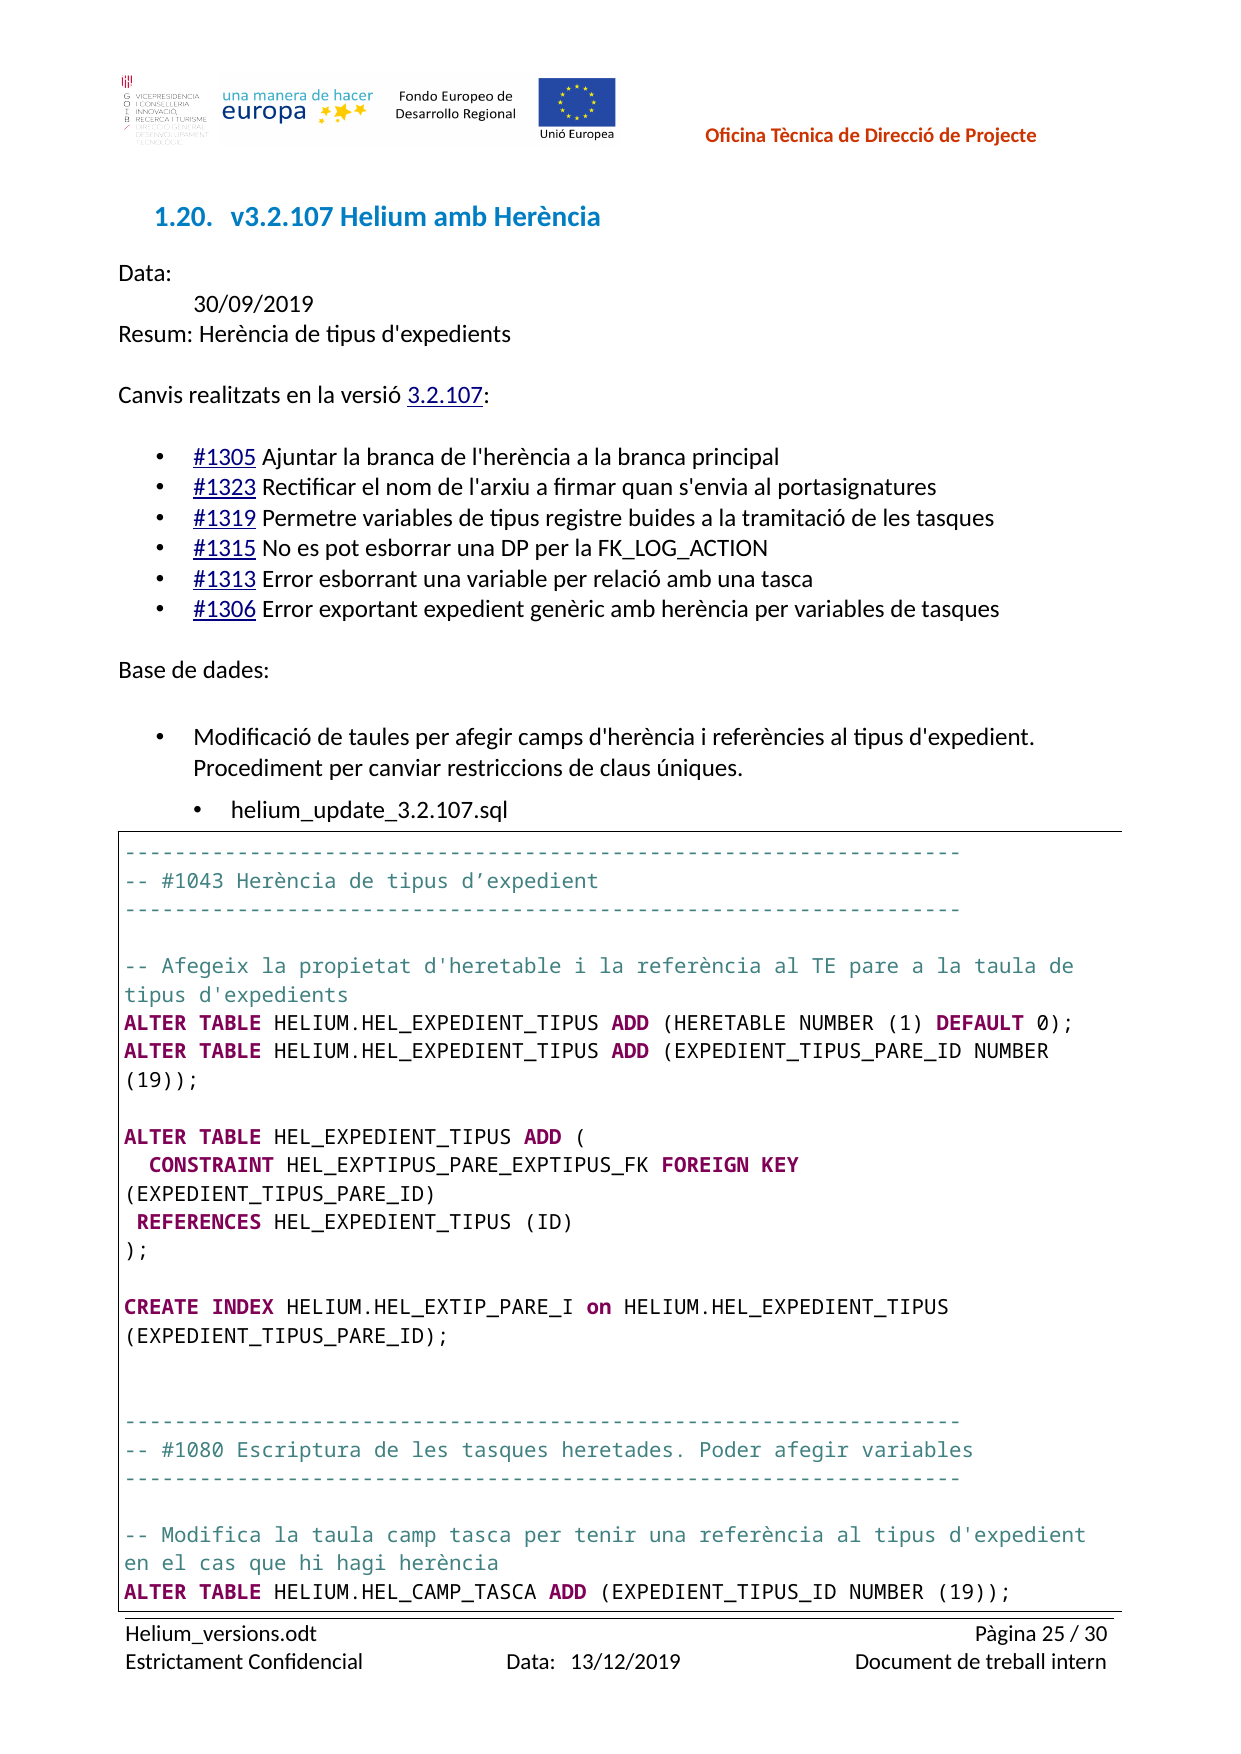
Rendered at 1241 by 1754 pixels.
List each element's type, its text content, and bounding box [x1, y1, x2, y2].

text Base de dades: [118, 654, 1122, 685]
list helium_update_3.2.107.sql [193, 794, 1122, 825]
picture [118, 73, 213, 147]
list #1323 Rectificar el nom de l'arxiu a firmar quan s'envia al portasignatures [156, 471, 1122, 502]
text Canvis realitzats en la versió 3.2.107: [118, 380, 1122, 410]
text 30/09/2019 [118, 288, 1122, 319]
list #1313 Error esborrant una variable per relació amb una tasca [156, 563, 1122, 593]
list #1306 Error exportant expedient genèric amb herència per variables de tasques [156, 593, 1122, 624]
text Data: [118, 258, 1122, 288]
picture [219, 73, 621, 147]
list #1315 No es pot esborrar una DP per la FK_LOG_ACTION [156, 532, 1122, 563]
list #1319 Permetre variables de tipus registre buides a la tramitació de les tasques [156, 502, 1122, 532]
list #1305 Ajuntar la branca de l'herència a la branca principal [156, 441, 1122, 471]
subtitle v3.2.107 Helium amb Herència [153, 198, 1122, 234]
text Resum: Herència de tipus d'expedients [118, 319, 1122, 349]
table_header ------------------------------------------------------------------- -- #1043 Herència de tipus d’expedient ------------------------------------------------------------------- -- Afegeix la propietat d'heretable i la referència al TE pare a la taula de tipus d'expedients ALTER TABLE HELIUM.HEL_EXPEDIENT_TIPUS ADD (HERETABLE NUMBER (1) DEFAULT 0); ALTER TABLE HELIUM.HEL_EXPEDIENT_TIPUS ADD (EXPEDIENT_TIPUS_PARE_ID NUMBER (19)); ALTER TABLE HEL_EXPEDIENT_TIPUS ADD ( CONSTRAINT HEL_EXPTIPUS_PARE_EXPTIPUS_FK FOREIGN KEY (EXPEDIENT_TIPUS_PARE_ID) REFERENCES HEL_EXPEDIENT_TIPUS (ID) ); CREATE INDEX HELIUM.HEL_EXTIP_PARE_I on HELIUM.HEL_EXPEDIENT_TIPUS (EXPEDIENT_TIPUS_PARE_ID); ------------------------------------------------------------------- -- #1080 Escriptura de les tasques heretades. Poder afegir variables ------------------------------------------------------------------- -- Modifica la taula camp tasca per tenir una referència al tipus d'expedient en el cas que hi hagi herència ALTER TABLE HELIUM.HEL_CAMP_TASCA ADD (EXPEDIENT_TIPUS_ID NUMBER (19)); [119, 832, 1122, 1611]
list Modificació de taules per afegir camps d'herència i referències al tipus d'expedient. Procediment per canviar restriccions de claus úniques. [156, 721, 1122, 782]
